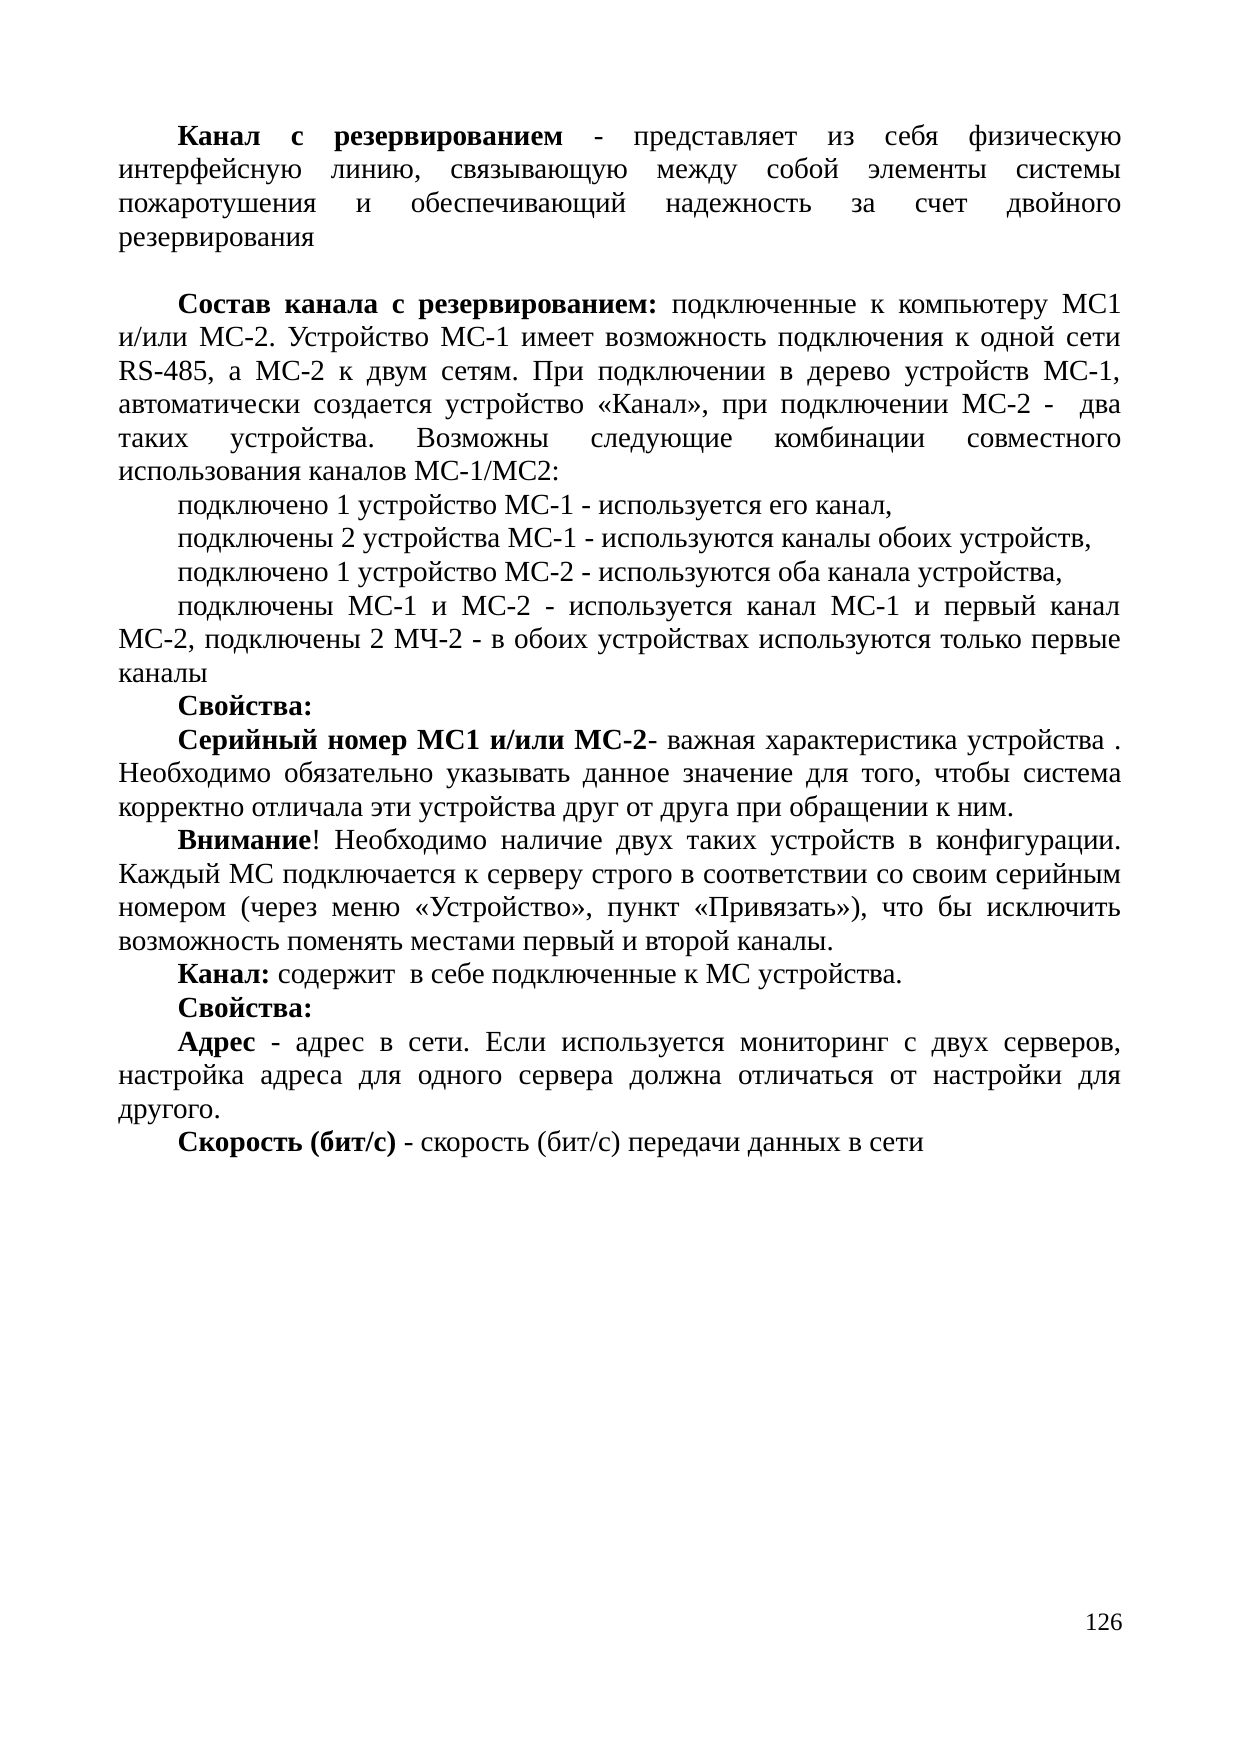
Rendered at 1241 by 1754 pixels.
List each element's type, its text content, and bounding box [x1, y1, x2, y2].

text Состав канала с резервированием: подключенные к компьютеру МС1 и/или МС-2. Устройство МС-1 имеет возможность подключения к одной сети RS-485, а МС-2 к двум сетям. При подключении в дерево устройств МС-1, автоматически создается устройство «Канал», при подключении МС-2 - два таких устройства. Возможны следующие комбинации совместного использования каналов МС-1/МС2: [118, 286, 1122, 487]
text подключены 2 устройства МС-1 - используются каналы обоих устройств, [118, 521, 1122, 554]
text Свойства: [118, 688, 1122, 722]
text Серийный номер МС1 и/или МС-2- важная характеристика устройства . Необходимо обязательно указывать данное значение для того, чтобы система корректно отличала эти устройства друг от друга при обращении к ним. [118, 722, 1122, 822]
text Скорость (бит/с) - скорость (бит/с) передачи данных в сети [118, 1124, 1122, 1158]
text подключено 1 устройство МС-2 - используются оба канала устройства, [118, 554, 1122, 588]
text Свойства: [118, 990, 1122, 1024]
text подключено 1 устройство МС-1 - используется его канал, [118, 487, 1122, 521]
text Внимание! Необходимо наличие двух таких устройств в конфигурации. Каждый МС подключается к серверу строго в соответствии со своим серийным номером (через меню «Устройство», пункт «Привязать»), что бы исключить возможность поменять местами первый и второй каналы. [118, 822, 1122, 957]
text подключены МС-1 и МС-2 - используется канал МС-1 и первый канал МС-2, подключены 2 МЧ-2 - в обоих устройствах используются только первые каналы [118, 588, 1122, 688]
text Канал с резервированием - представляет из себя физическую интерфейсную линию, связывающую между собой элементы системы пожаротушения и обеспечивающий надежность за счет двойного резервирования [118, 118, 1122, 252]
text Канал: содержит в себе подключенные к МС устройства. [118, 957, 1122, 990]
text Адрес - адрес в сети. Если используется мониторинг с двух серверов, настройка адреса для одного сервера должна отличаться от настройки для другого. [118, 1024, 1122, 1124]
